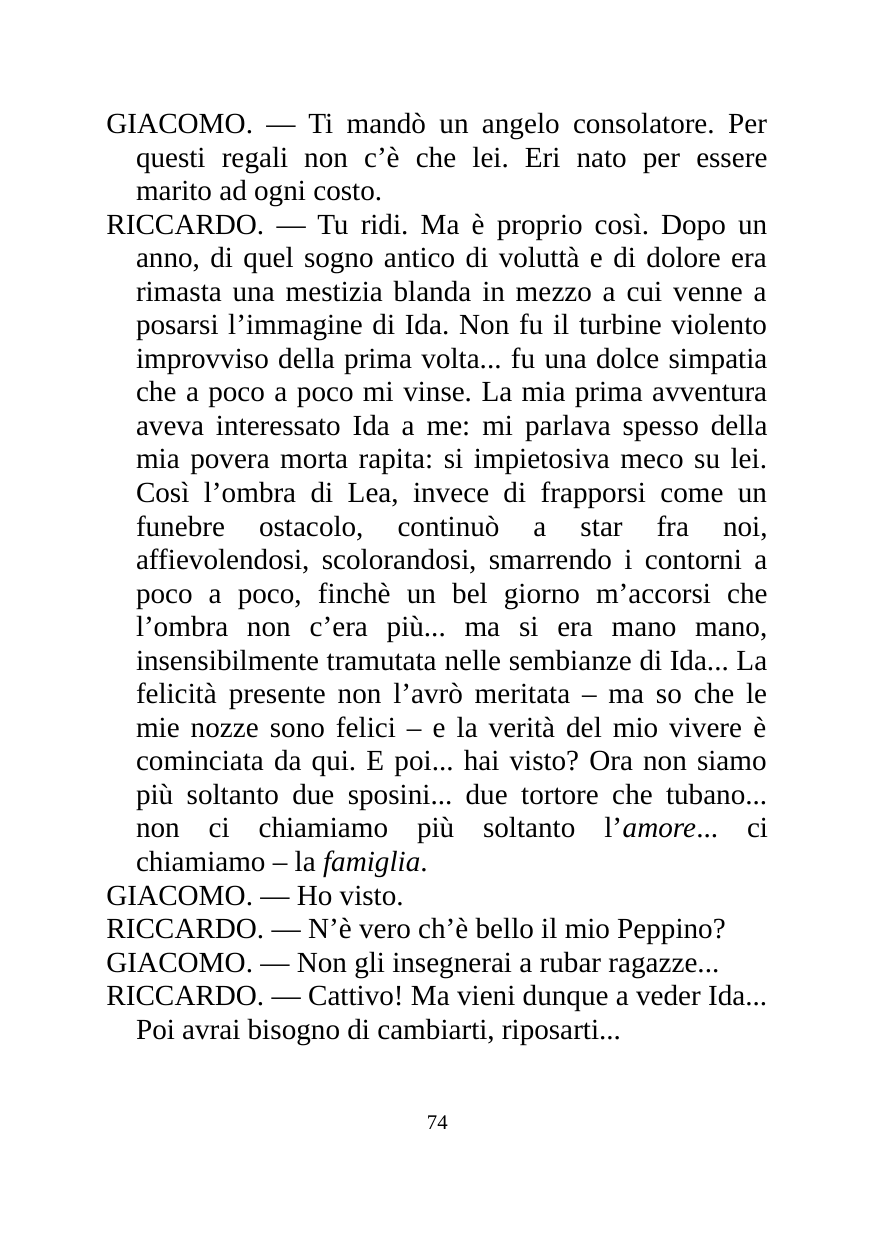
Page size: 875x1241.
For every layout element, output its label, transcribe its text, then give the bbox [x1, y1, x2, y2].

text GIACOMO. — Ho visto. [106, 878, 768, 911]
text GIACOMO. — Non gli insegnerai a rubar ragazze... [106, 945, 768, 978]
text RICCARDO. — N’è vero ch’è bello il mio Peppino? [106, 911, 768, 945]
text RICCARDO. — Cattivo! Ma vieni dunque a veder Ida... Poi avrai bisogno di cambiarti, riposarti... [106, 978, 768, 1045]
text GIACOMO. — Ti mandò un angelo consolatore. Per questi regali non c’è che lei. Eri nato per essere marito ad ogni costo. [106, 106, 768, 207]
text RICCARDO. — Tu ridi. Ma è proprio così. Dopo un anno, di quel sogno antico di voluttà e di dolore era rimasta una mestizia blanda in mezzo a cui venne a posarsi l’immagine di Ida. Non fu il turbine violento improvviso della prima volta... fu una dolce simpatia che a poco a poco mi vinse. La mia prima avventura aveva interessato Ida a me: mi parlava spesso della mia povera morta rapita: si impietosiva meco su lei. Così l’ombra di Lea, invece di frapporsi come un funebre ostacolo, continuò a star fra noi, affievolendosi, scolorandosi, smarrendo i contorni a poco a poco, finchè un bel giorno m’accorsi che l’ombra non c’era più... ma si era mano mano, insensibilmente tramutata nelle sembianze di Ida... La felicità presente non l’avrò meritata – ma so che le mie nozze sono felici – e la verità del mio vivere è cominciata da qui. E poi... hai visto? Ora non siamo più soltanto due sposini... due tortore che tubano... non ci chiamiamo più soltanto l’amore... ci chiamiamo – la famiglia. [106, 207, 768, 878]
